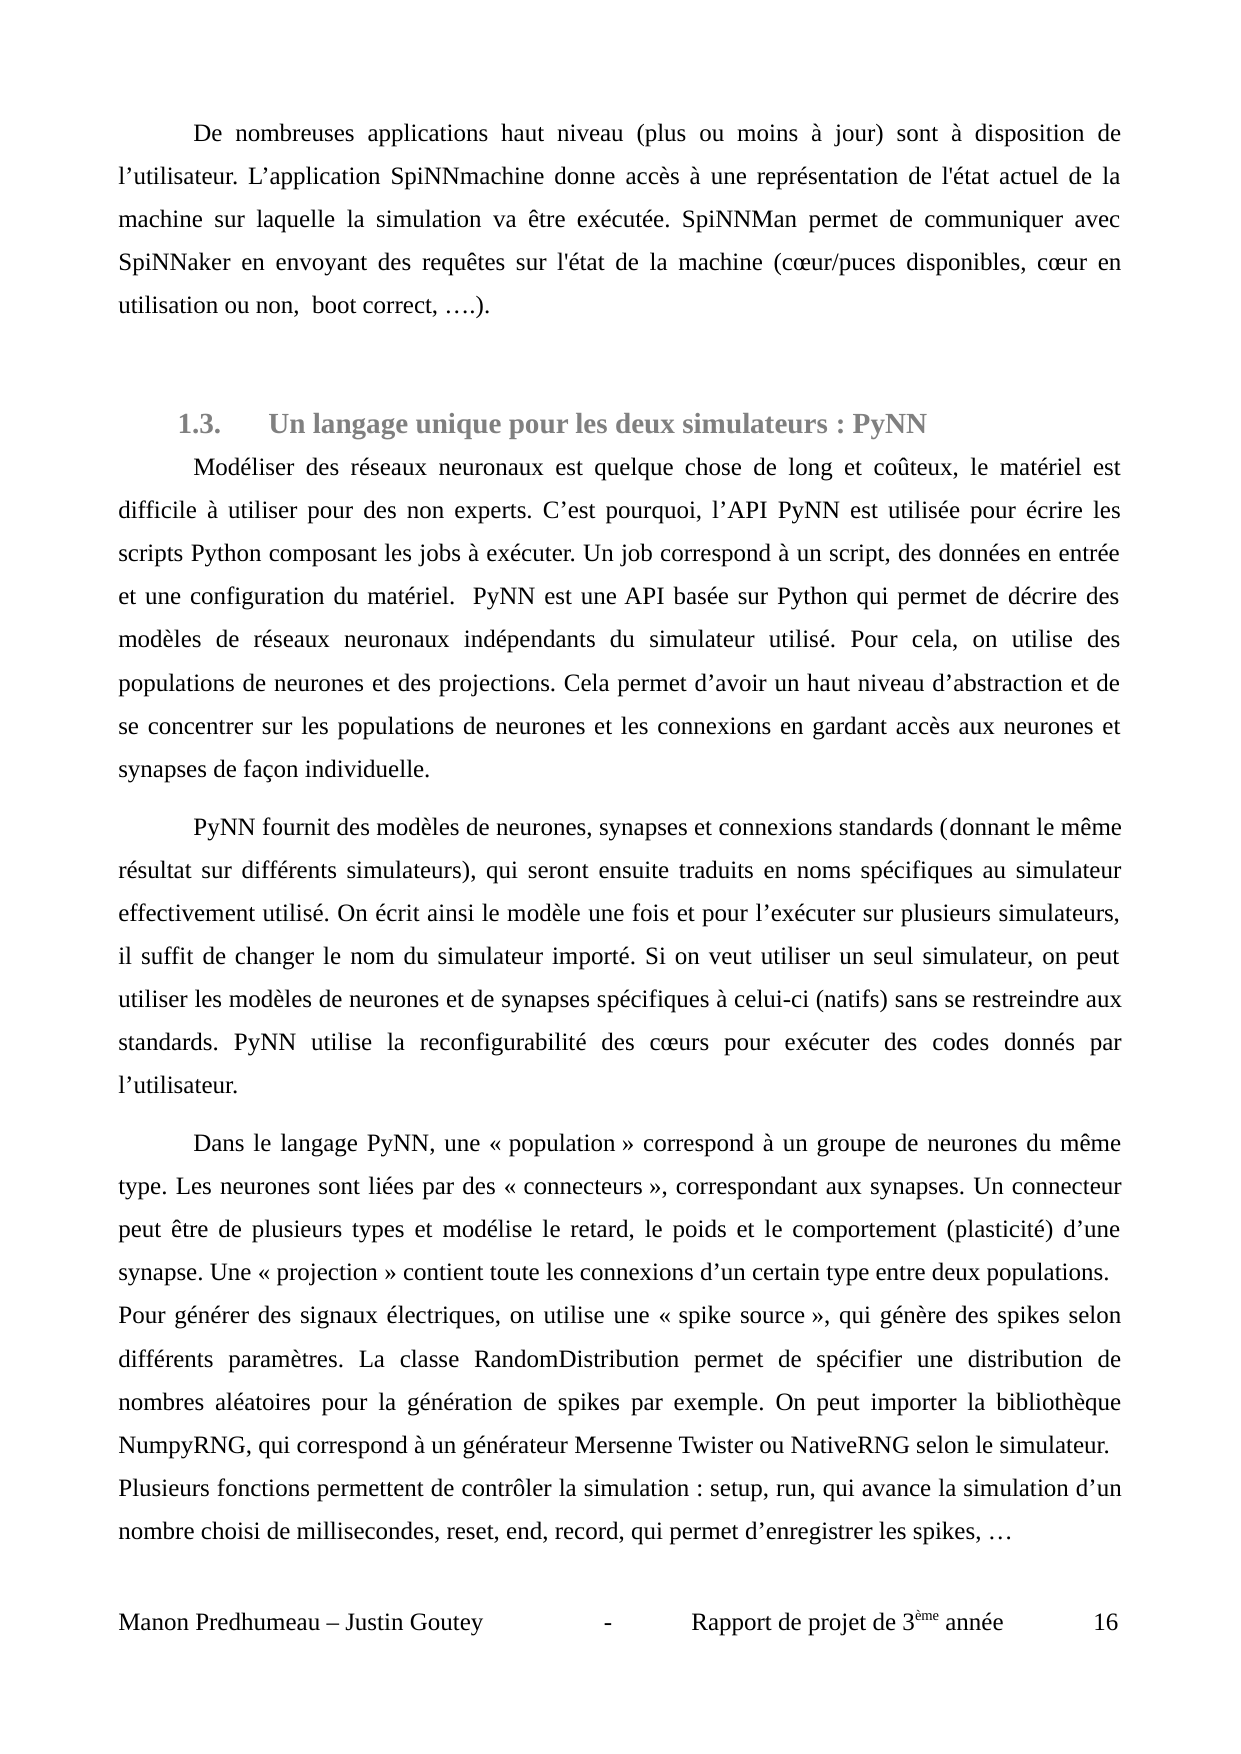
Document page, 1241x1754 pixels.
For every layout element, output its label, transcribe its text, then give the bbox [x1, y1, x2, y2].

text Pour générer des signaux électriques, on utilise une « spike source », qui génère des spikes selon différents paramètres. La classe RandomDistribution permet de spécifier une distribution de nombres aléatoires pour la génération de spikes par exemple. On peut importer la bibliothèque NumpyRNG, qui correspond à un générateur Mersenne Twister ou NativeRNG selon le simulateur. [118, 1301, 1122, 1459]
text PyNN fournit des modèles de neurones, synapses et connexions standards (donnant le même résultat sur différents simulateurs), qui seront ensuite traduits en noms spécifiques au simulateur effectivement utilisé. On écrit ainsi le modèle une fois et pour l’exécuter sur plusieurs simulateurs, il suffit de changer le nom du simulateur importé. Si on veut utiliser un seul simulateur, on peut utiliser les modèles de neurones et de synapses spécifiques à celui-ci (natifs) sans se restreindre aux standards. PyNN utilise la reconfigurabilité des cœurs pour exécuter des codes donnés par l’utilisateur. [118, 812, 1122, 1099]
subtitle Un langage unique pour les deux simulateurs : PyNN [177, 406, 1122, 439]
text Modéliser des réseaux neuronaux est quelque chose de long et coûteux, le matériel est difficile à utiliser pour des non experts. C’est pourquoi, l’API PyNN est utilisée pour écrire les scripts Python composant les jobs à exécuter. Un job correspond à un script, des données en entrée et une configuration du matériel. PyNN est une API basée sur Python qui permet de décrire des modèles de réseaux neuronaux indépendants du simulateur utilisé. Pour cela, on utilise des populations de neurones et des projections. Cela permet d’avoir un haut niveau d’abstraction et de se concentrer sur les populations de neurones et les connexions en gardant accès aux neurones et synapses de façon individuelle. [118, 452, 1122, 783]
text Dans le langage PyNN, une « population » correspond à un groupe de neurones du même type. Les neurones sont liées par des « connecteurs », correspondant aux synapses. Un connecteur peut être de plusieurs types et modélise le retard, le poids et le comportement (plasticité) d’une synapse. Une « projection » contient toute les connexions d’un certain type entre deux populations. [118, 1128, 1122, 1286]
text Plusieurs fonctions permettent de contrôler la simulation : setup, run, qui avance la simulation d’un nombre choisi de millisecondes, reset, end, record, qui permet d’enregistrer les spikes, … [118, 1473, 1122, 1545]
text De nombreuses applications haut niveau (plus ou moins à jour) sont à disposition de l’utilisateur. L’application SpiNNmachine donne accès à une représentation de l'état actuel de la machine sur laquelle la simulation va être exécutée. SpiNNMan permet de communiquer avec SpiNNaker en envoyant des requêtes sur l'état de la machine (cœur/puces disponibles, cœur en utilisation ou non, boot correct, ….). [118, 118, 1122, 319]
